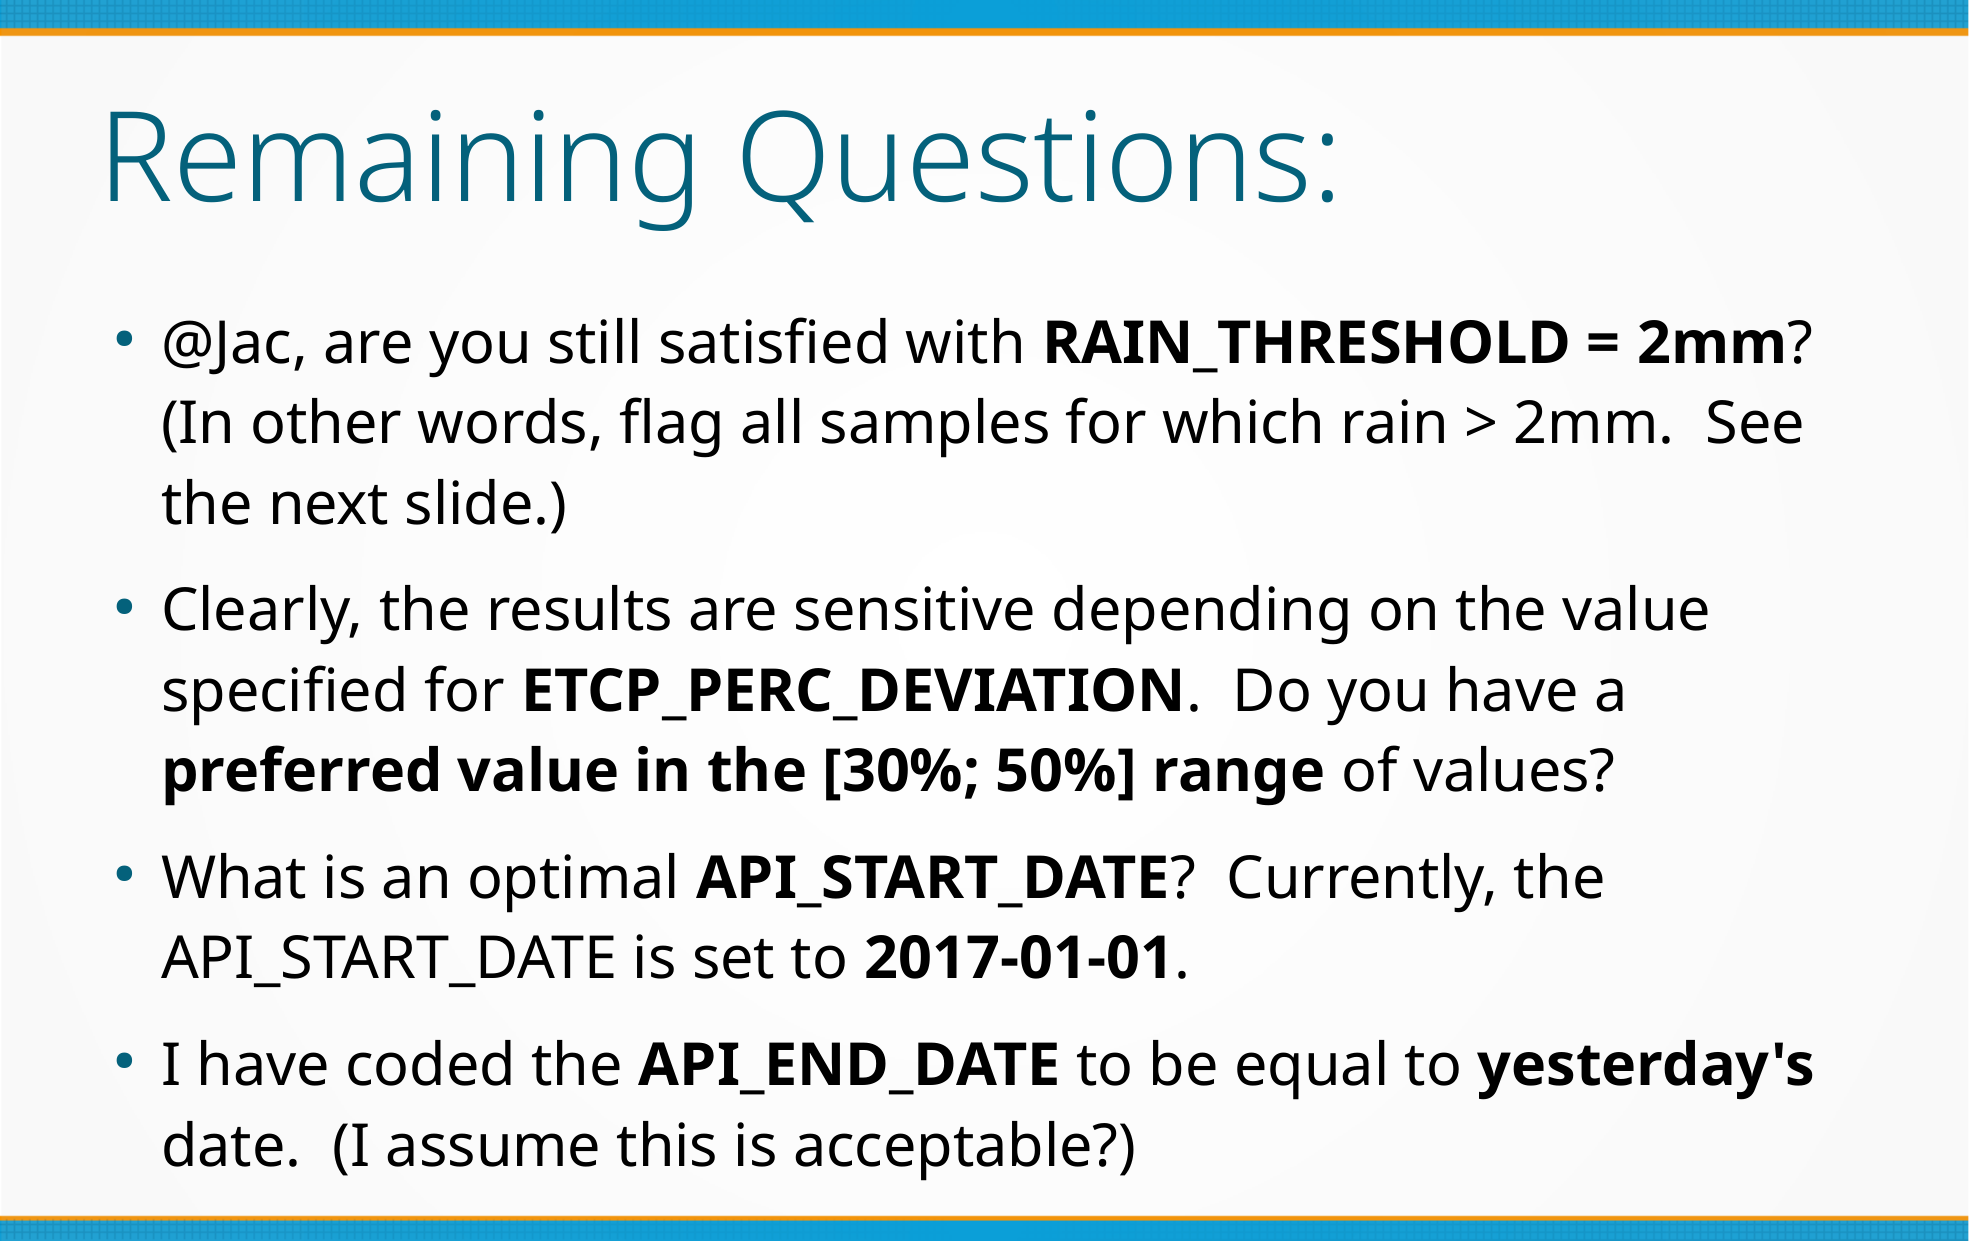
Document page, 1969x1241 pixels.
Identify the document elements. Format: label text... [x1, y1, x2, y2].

title Remaining Questions: [98, 49, 1870, 257]
list @Jac, are you still satisfied with RAIN_THRESHOLD = 2mm? (In other words, flag all samples for which rain > 2mm. See the next slide.) Clearly, the results are sensitive depending on the value specified for ETCP_PERC_DEVIATION. Do you have a preferred value in the [30%; 50%] range of values? What is an optimal API_START_DATE? Currently, the API_START_DATE is set to 2017-01-01. I have coded the API_END_DATE to be equal to yesterday's date. (I assume this is acceptable?) [98, 300, 1876, 1186]
picture [0, 0, 1969, 1241]
